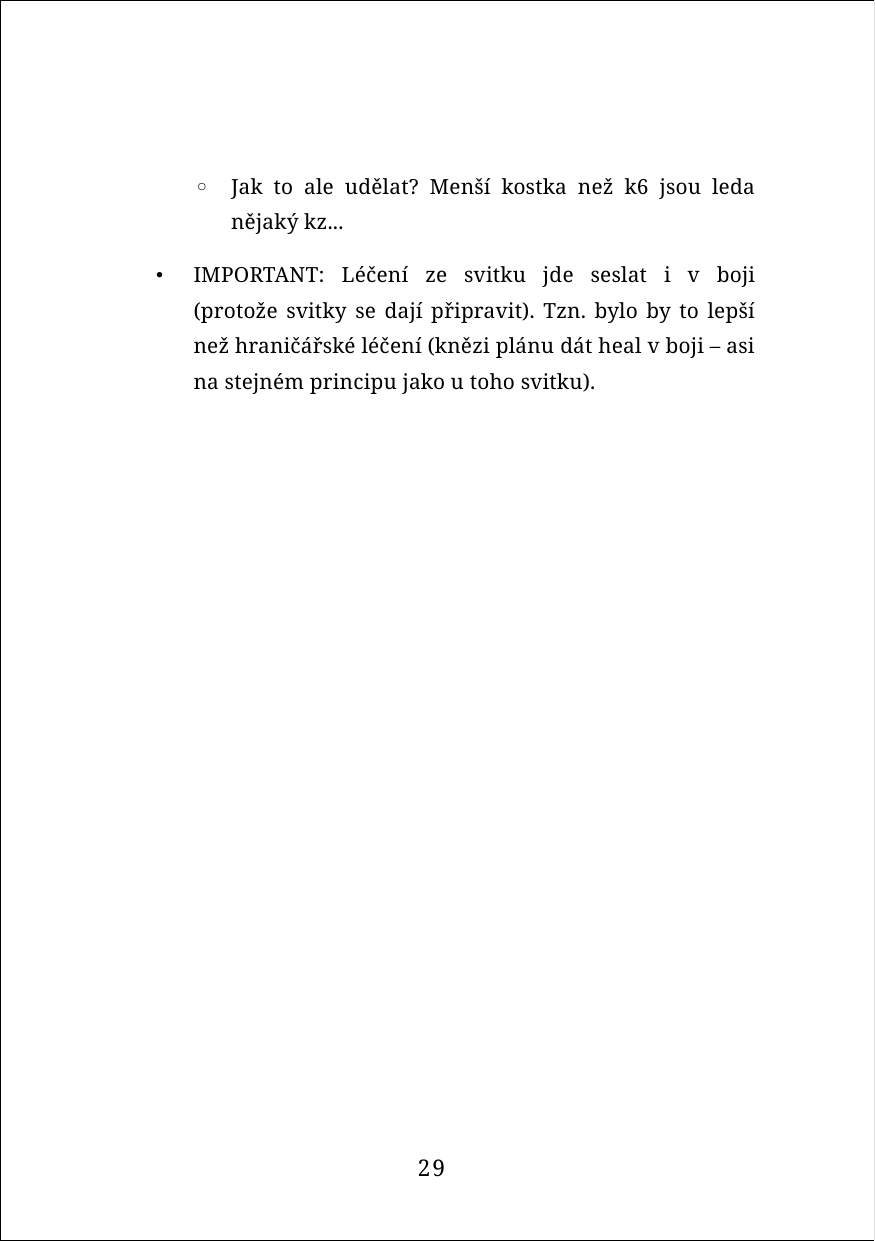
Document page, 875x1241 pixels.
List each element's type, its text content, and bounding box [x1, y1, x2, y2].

list Jak to ale udělat? Menší kostka než k6 jsou leda nějaký kz... [193, 172, 756, 236]
list IMPORTANT: Léčení ze svitku jde seslat i v boji (protože svitky se dají připravit). Tzn. bylo by to lepší než hraničářské léčení (knězi plánu dát heal v boji – asi na stejném principu jako u toho svitku). [156, 261, 756, 396]
